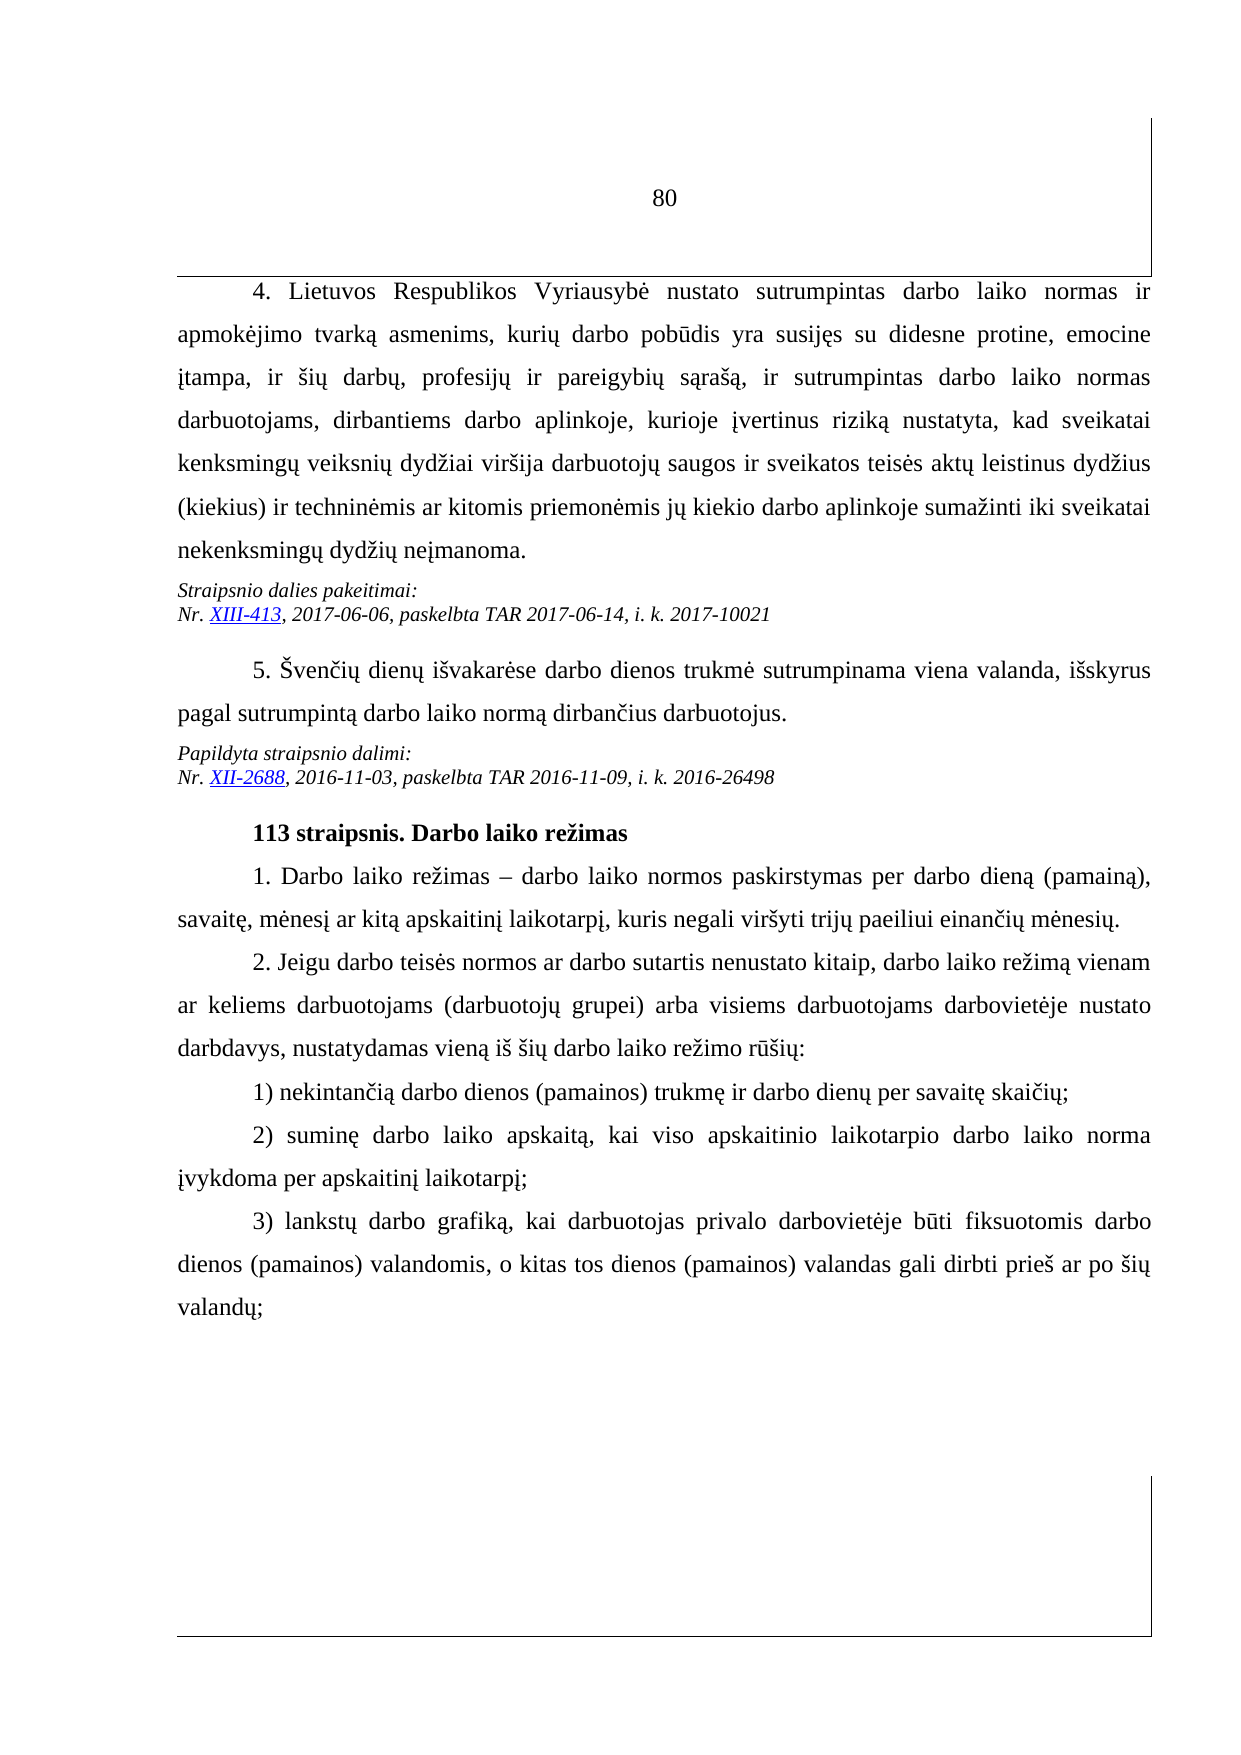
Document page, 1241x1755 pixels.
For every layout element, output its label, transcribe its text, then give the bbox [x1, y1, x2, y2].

text 1. Darbo laiko režimas – darbo laiko normos paskirstymas per darbo dieną (pamainą), savaitę, mėnesį ar kitą apskaitinį laikotarpį, kuris negali viršyti trijų paeiliui einančių mėnesių. [177, 861, 1152, 933]
text Papildyta straipsnio dalimi: [177, 741, 1152, 765]
text 4. Lietuvos Respublikos Vyriausybė nustato sutrumpintas darbo laiko normas ir apmokėjimo tvarką asmenims, kurių darbo pobūdis yra susijęs su didesne protine, emocine įtampa, ir šių darbų, profesijų ir pareigybių sąrašą, ir sutrumpintas darbo laiko normas darbuotojams, dirbantiems darbo aplinkoje, kurioje įvertinus riziką nustatyta, kad sveikatai kenksmingų veiksnių dydžiai viršija darbuotojų saugos ir sveikatos teisės aktų leistinus dydžius (kiekius) ir techninėmis ar kitomis priemonėmis jų kiekio darbo aplinkoje sumažinti iki sveikatai nekenksmingų dydžių neįmanoma. [177, 276, 1152, 563]
text 3) lankstų darbo grafiką, kai darbuotojas privalo darbovietėje būti fiksuotomis darbo dienos (pamainos) valandomis, o kitas tos dienos (pamainos) valandas gali dirbti prieš ar po šių valandų; [177, 1206, 1152, 1321]
text 2. Jeigu darbo teisės normos ar darbo sutartis nenustato kitaip, darbo laiko režimą vienam ar keliems darbuotojams (darbuotojų grupei) arba visiems darbuotojams darbovietėje nustato darbdavys, nustatydamas vieną iš šių darbo laiko režimo rūšių: [177, 947, 1152, 1062]
text 2) suminę darbo laiko apskaitą, kai viso apskaitinio laikotarpio darbo laiko norma įvykdoma per apskaitinį laikotarpį; [177, 1120, 1152, 1192]
text Nr. XII-2688, 2016-11-03, paskelbta TAR 2016-11-09, i. k. 2016-26498 [177, 765, 1152, 789]
text Straipsnio dalies pakeitimai: [177, 578, 1152, 602]
text 5. Švenčių dienų išvakarėse darbo dienos trukmė sutrumpinama viena valanda, išskyrus pagal sutrumpintą darbo laiko normą dirbančius darbuotojus. [177, 655, 1152, 727]
text 1) nekintančią darbo dienos (pamainos) trukmę ir darbo dienų per savaitę skaičių; [177, 1077, 1152, 1105]
subtitle 113 straipsnis. Darbo laiko režimas [177, 818, 1152, 847]
text Nr. XIII-413, 2017-06-06, paskelbta TAR 2017-06-14, i. k. 2017-10021 [177, 602, 1152, 626]
